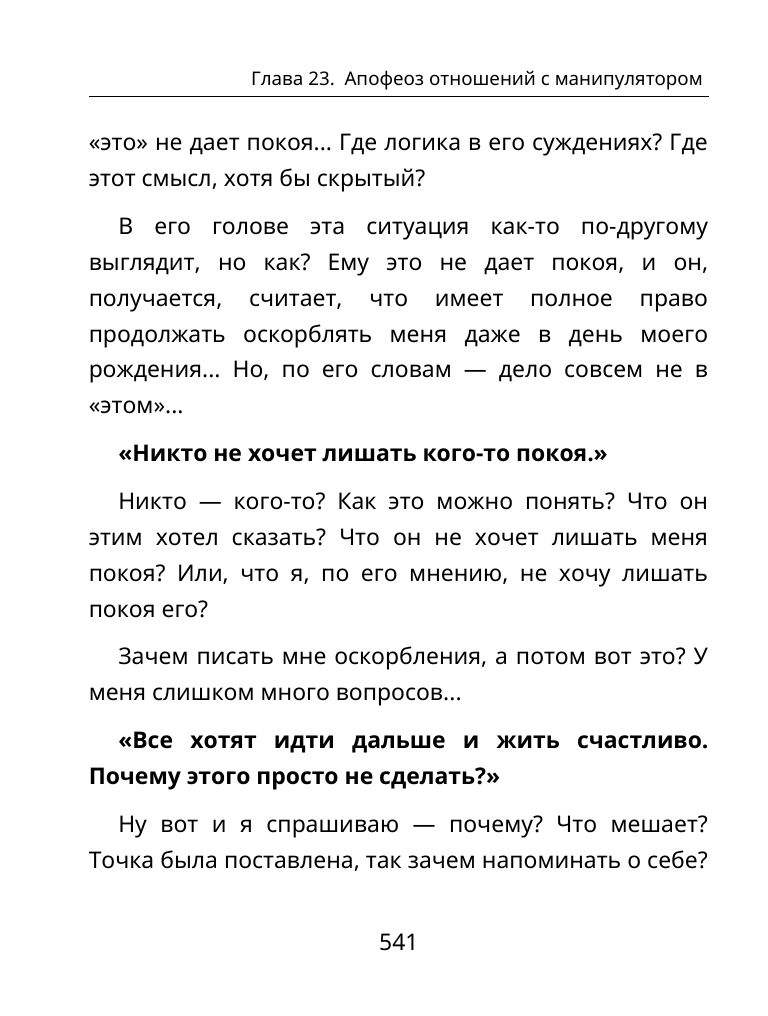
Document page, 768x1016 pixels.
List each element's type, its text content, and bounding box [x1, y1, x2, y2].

text В его голове эта ситуация как-то по-другому выглядит, но как? Ему это не дает покоя, и он, получается, считает, что имеет полное право продолжать оскорблять меня даже в день моего рождения... Но, по его словам — дело совсем не в «этом»... [88, 210, 709, 421]
text «это» не дает покоя... Где логика в его суждениях? Где этот смысл, хотя бы скрытый? [88, 126, 709, 193]
text «Никто не хочет лишать кого-то покоя.» [88, 437, 709, 468]
text Никто — кого-то? Как это можно понять? Что он этим хотел сказать? Что он не хочет лишать меня покоя? Или, что я, по его мнению, не хочу лишать покоя его? [88, 485, 709, 624]
text «Все хотят идти дальше и жить счастливо. Почему этого просто не сделать?» [88, 724, 709, 791]
text Ну вот и я спрашиваю — почему? Что мешает? Точка была поставлена, так зачем напоминать о себе? [88, 808, 709, 875]
text Зачем писать мне оскорбления, а потом вот это? У меня слишком много вопросов... [88, 640, 709, 707]
